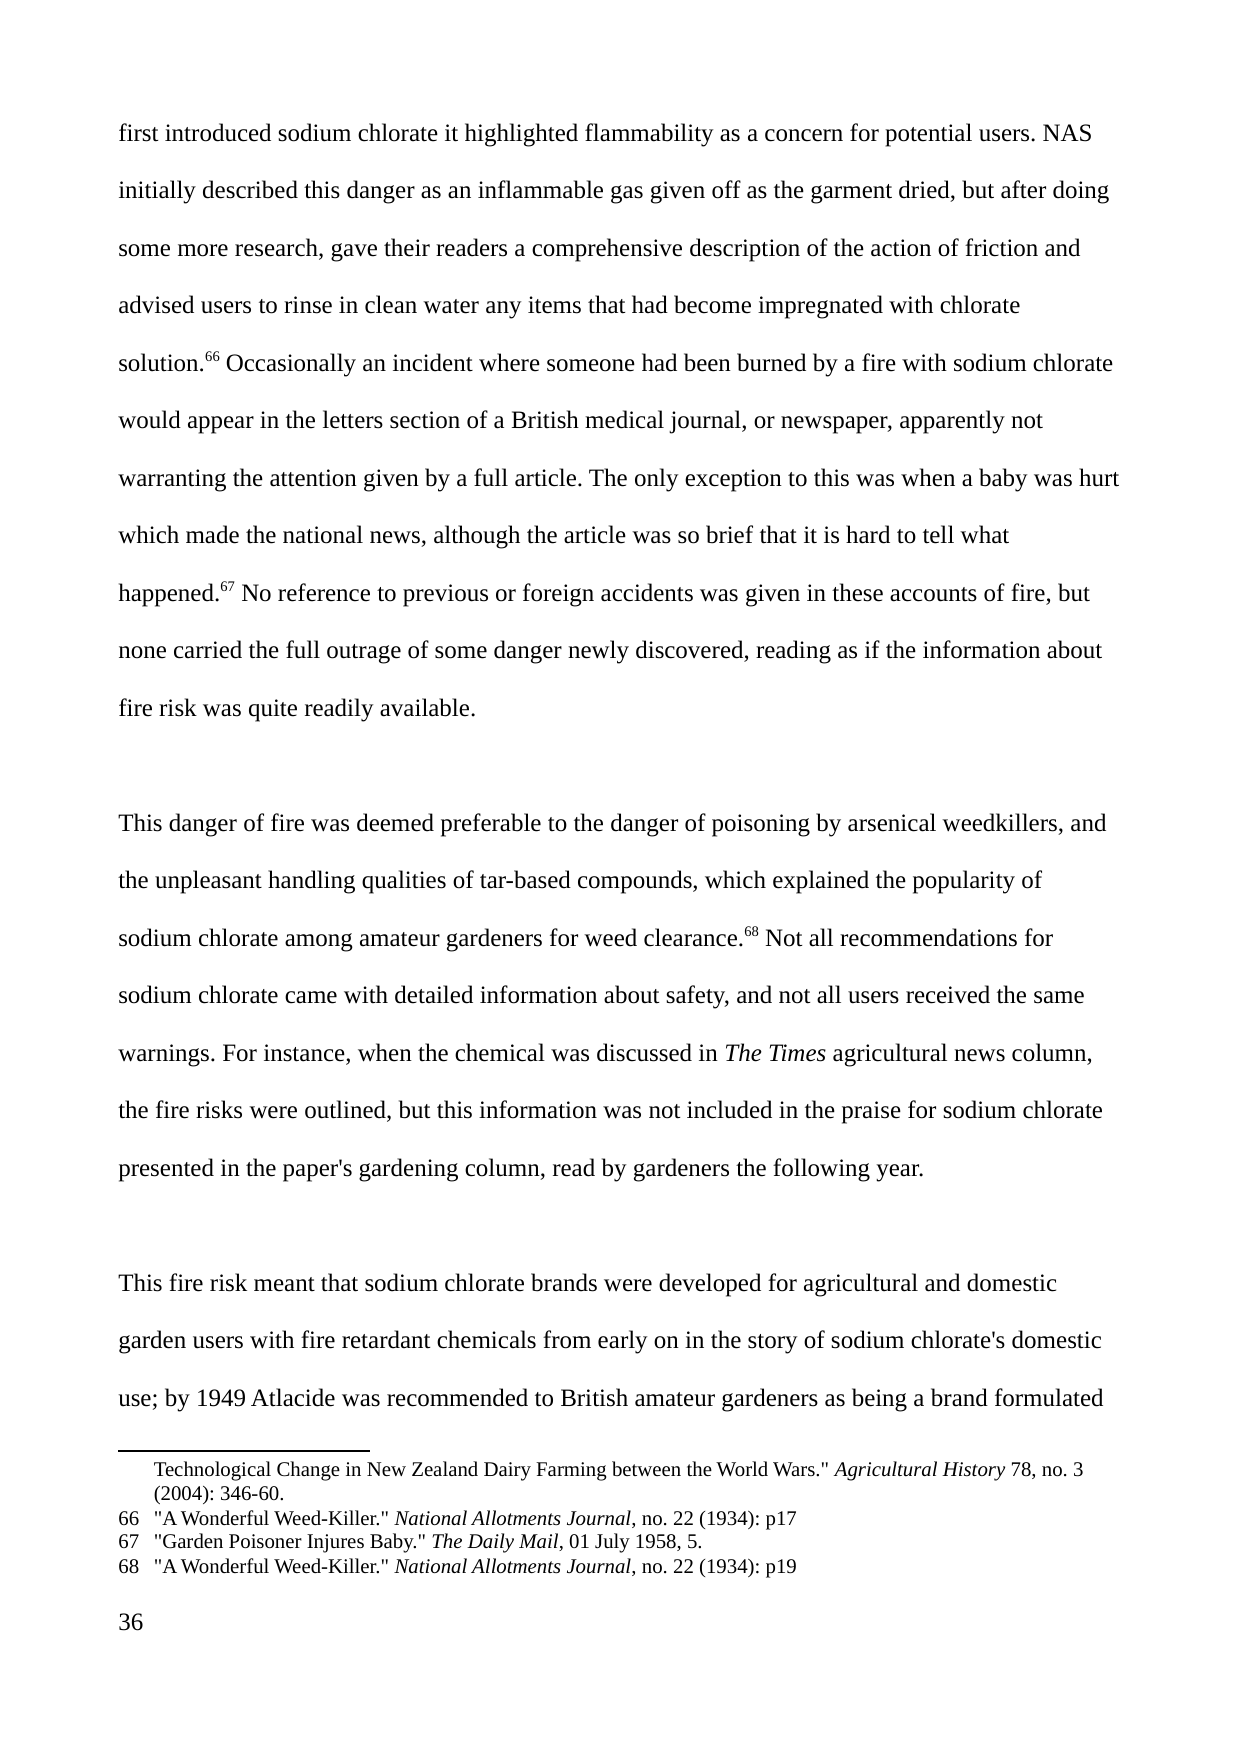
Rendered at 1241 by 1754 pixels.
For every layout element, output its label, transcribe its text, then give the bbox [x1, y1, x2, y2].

text This fire risk meant that sodium chlorate brands were developed for agricultural and domestic garden users with fire retardant chemicals from early on in the story of sodium chlorate's domestic use; by 1949 Atlacide was recommended to British amateur gardeners as being a brand formulated [118, 1268, 1122, 1412]
text "A Wonderful Weed-Killer." National Allotments Journal, no. 22 (1934): p17 [118, 1505, 1122, 1529]
text Technological Change in New Zealand Dairy Farming between the World Wars." Agricultural History 78, no. 3 (2004): 346-60. [118, 1457, 1122, 1505]
text "A Wonderful Weed-Killer." National Allotments Journal, no. 22 (1934): p19 [118, 1553, 1122, 1578]
text "Garden Poisoner Injures Baby." The Daily Mail, 01 July 1958, 5. [118, 1529, 1122, 1553]
text This danger of fire was deemed preferable to the danger of poisoning by arsenical weedkillers, and the unpleasant handling qualities of tar-based compounds, which explained the popularity of sodium chlorate among amateur gardeners for weed clearance. Not all recommendations for sodium chlorate came with detailed information about safety, and not all users received the same warnings. For instance, when the chemical was discussed in The Times agricultural news column, the fire risks were outlined, but this information was not included in the praise for sodium chlorate presented in the paper's gardening column, read by gardeners the following year. [118, 808, 1122, 1182]
text first introduced sodium chlorate it highlighted flammability as a concern for potential users. NAS initially described this danger as an inflammable gas given off as the garment dried, but after doing some more research, gave their readers a comprehensive description of the action of friction and advised users to rinse in clean water any items that had become impregnated with chlorate solution. Occasionally an incident where someone had been burned by a fire with sodium chlorate would appear in the letters section of a British medical journal, or newspaper, apparently not warranting the attention given by a full article. The only exception to this was when a baby was hurt which made the national news, although the article was so brief that it is hard to tell what happened. No reference to previous or foreign accidents was given in these accounts of fire, but none carried the full outrage of some danger newly discovered, reading as if the information about fire risk was quite readily available. [118, 118, 1122, 722]
